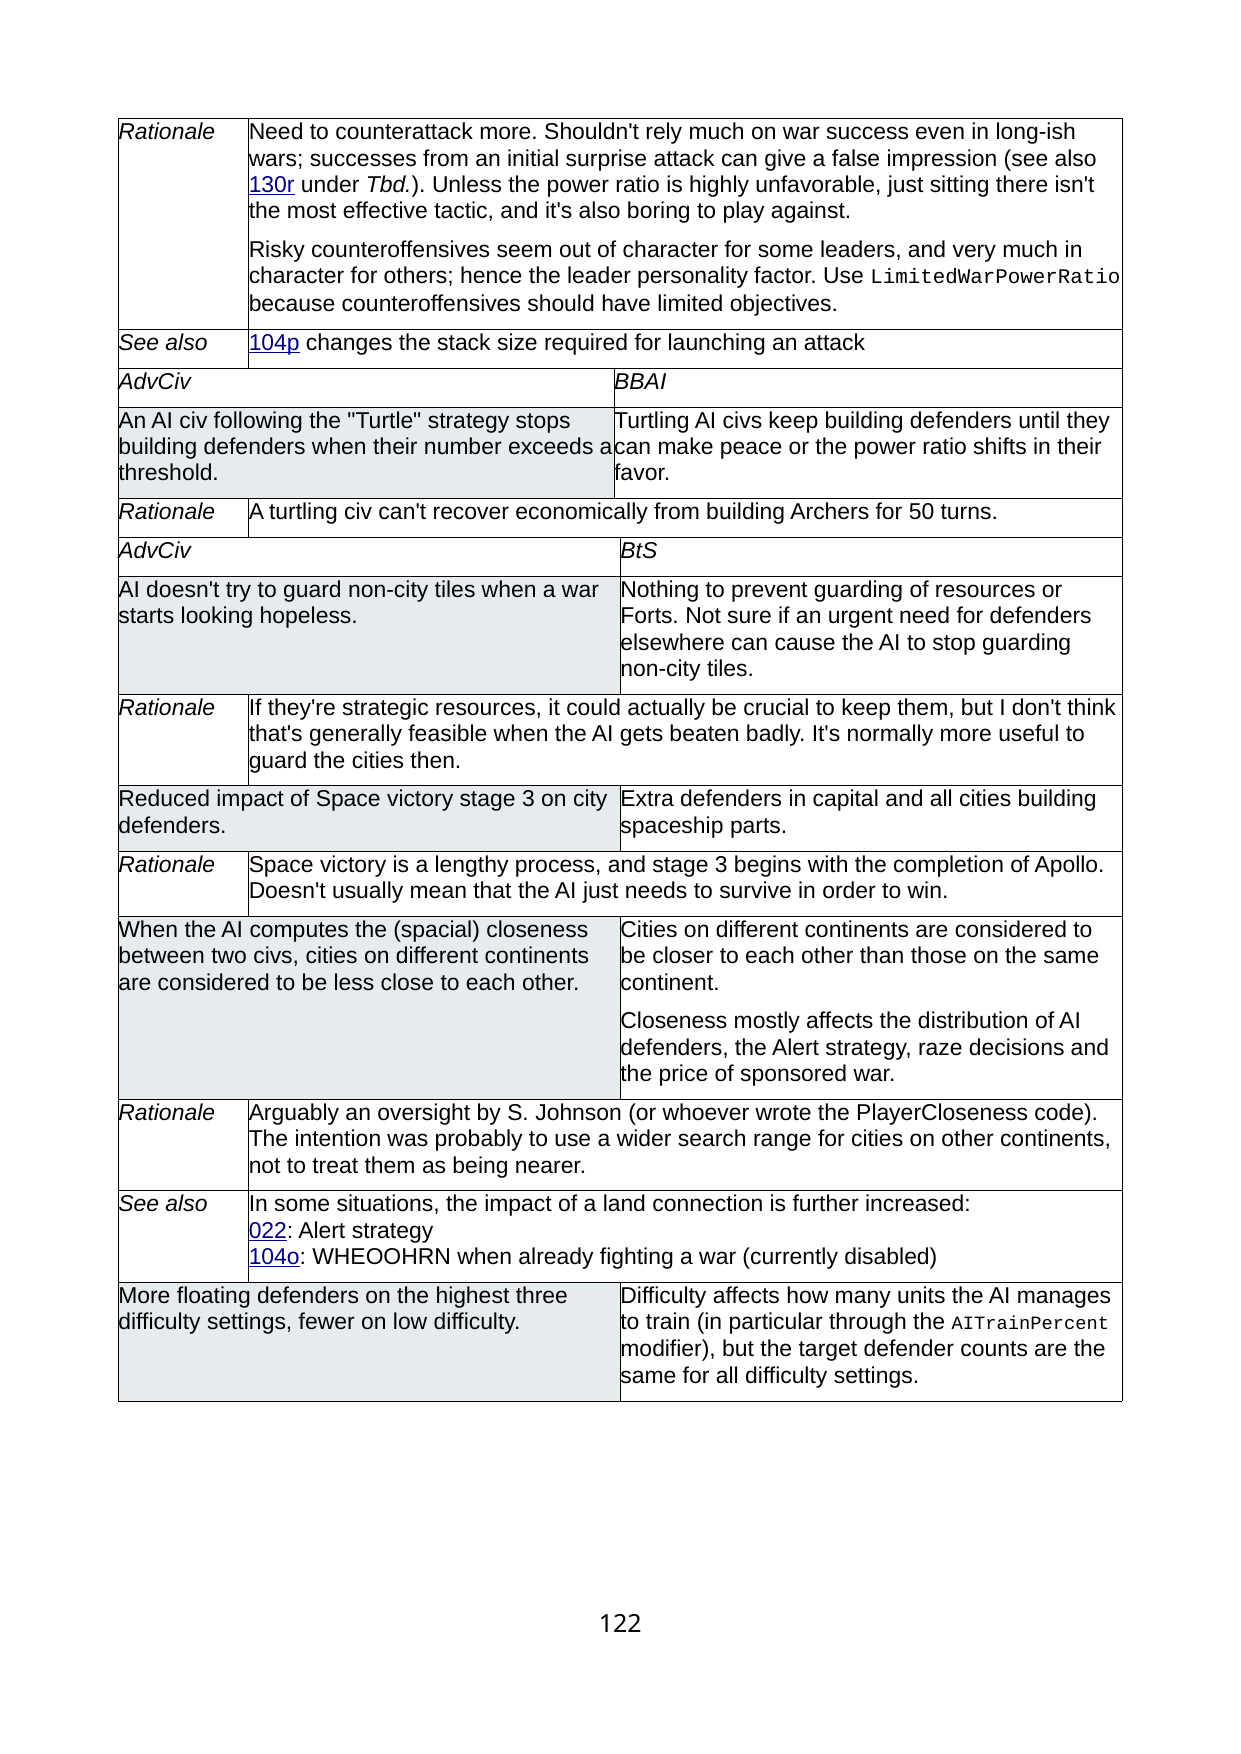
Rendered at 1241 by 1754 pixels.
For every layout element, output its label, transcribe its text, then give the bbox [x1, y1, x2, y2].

table_cell Reduced impact of Space victory stage 3 on city defenders. [119, 786, 620, 851]
table_cell AdvCiv [119, 538, 620, 576]
table_cell Rationale [119, 852, 248, 916]
table_cell BtS [621, 538, 1122, 576]
table_cell Turtling AI civs keep building defenders until they can make peace or the power ratio shifts in their favor. [615, 408, 1122, 498]
table_cell Extra defenders in capital and all cities building spaceship parts. [621, 786, 1122, 851]
table_cell In some situations, the impact of a land connection is further increased: 022: Alert strategy 104o: WHEOOHRN when already fighting a war (currently disabled) [249, 1191, 1122, 1282]
table_cell BBAI [615, 369, 1122, 407]
table_cell Rationale [119, 1100, 248, 1190]
table_cell More floating defenders on the highest three difficulty settings, fewer on low difficulty. [119, 1283, 620, 1401]
table_cell 104p changes the stack size required for launching an attack [249, 330, 1122, 368]
table_cell Rationale [119, 499, 248, 537]
table_cell Difficulty affects how many units the AI manages to train (in particular through the AITrainPercent modifier), but the target defender counts are the same for all difficulty settings. [621, 1283, 1122, 1401]
table_cell A turtling civ can't recover economically from building Archers for 50 turns. [249, 499, 1122, 537]
table_cell AI doesn't try to guard non-city tiles when a war starts looking hopeless. [119, 577, 620, 694]
table_cell If they're strategic resources, it could actually be crucial to keep them, but I don't think that's generally feasible when the AI gets beaten badly. It's normally more useful to guard the cities then. [249, 695, 1122, 785]
table_cell When the AI computes the (spacial) closeness between two civs, cities on different continents are considered to be less close to each other. [119, 917, 620, 1099]
table_cell Cities on different continents are considered to be closer to each other than those on the same continent. Closeness mostly affects the distribution of AI defenders, the Alert strategy, raze decisions and the price of sponsored war. [621, 917, 1122, 1099]
table_cell Nothing to prevent guarding of resources or Forts. Not sure if an urgent need for defenders elsewhere can cause the AI to stop guarding non-city tiles. [621, 577, 1122, 694]
table_cell See also [119, 1191, 248, 1282]
table_cell AdvCiv [119, 369, 614, 407]
table_cell Arguably an oversight by S. Johnson (or whoever wrote the PlayerCloseness code). The intention was probably to use a wider search range for cities on other continents, not to treat them as being nearer. [249, 1100, 1122, 1190]
table_cell Rationale [119, 119, 248, 329]
table_cell Rationale [119, 695, 248, 785]
table_cell An AI civ following the "Turtle" strategy stops building defenders when their number exceeds a threshold. [119, 408, 614, 498]
table_cell Need to counterattack more. Shouldn't rely much on war success even in long-ish wars; successes from an initial surprise attack can give a false impression (see also 130r under Tbd.). Unless the power ratio is highly unfavorable, just sitting there isn't the most effective tactic, and it's also boring to play against. Risky counteroffensives seem out of character for some leaders, and very much in character for others; hence the leader personality factor. Use LimitedWarPowerRatio because counteroffensives should have limited objectives. [249, 119, 1122, 329]
table_cell See also [119, 330, 248, 368]
table_cell Space victory is a lengthy process, and stage 3 begins with the completion of Apollo. Doesn't usually mean that the AI just needs to survive in order to win. [249, 852, 1122, 916]
